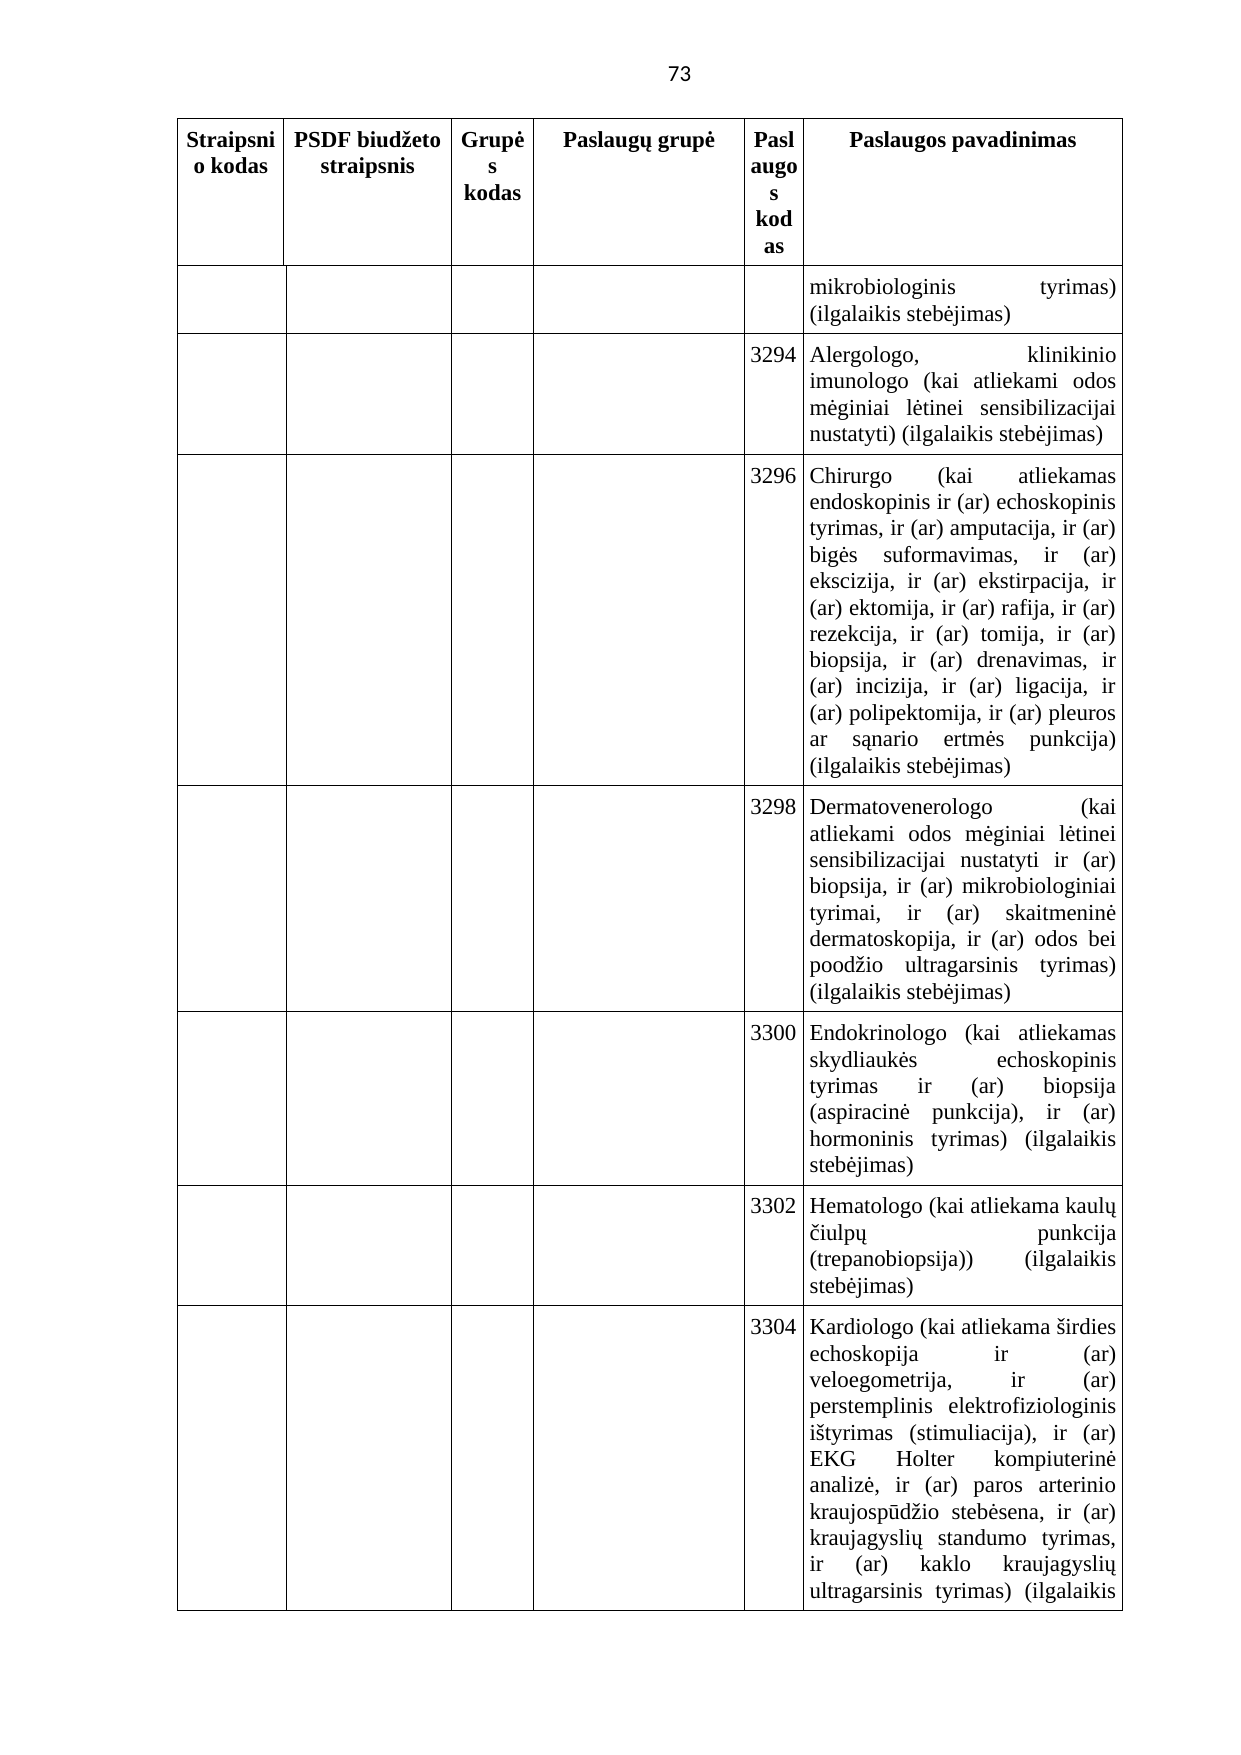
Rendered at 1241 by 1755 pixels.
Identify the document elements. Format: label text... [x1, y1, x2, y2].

table_cell [452, 455, 533, 785]
table_cell [534, 786, 744, 1011]
table_cell [178, 1012, 286, 1184]
table_cell [287, 1306, 451, 1610]
table_cell [534, 1306, 744, 1610]
table_cell Chirurgo (kai atliekamas endoskopinis ir (ar) echoskopinis tyrimas, ir (ar) amputacija, ir (ar) bigės suformavimas, ir (ar) ekscizija, ir (ar) ekstirpacija, ir (ar) ektomija, ir (ar) rafija, ir (ar) rezekcija, ir (ar) tomija, ir (ar) biopsija, ir (ar) drenavimas, ir (ar) incizija, ir (ar) ligacija, ir (ar) polipektomija, ir (ar) pleuros ar sąnario ertmės punkcija) (ilgalaikis stebėjimas) [804, 455, 1122, 785]
table_cell [178, 1186, 286, 1305]
table_cell Endokrinologo (kai atliekamas skydliaukės echoskopinis tyrimas ir (ar) biopsija (aspiracinė punkcija), ir (ar) hormoninis tyrimas) (ilgalaikis stebėjimas) [804, 1012, 1122, 1184]
table_cell 3298 [745, 786, 803, 1011]
table_cell [534, 334, 744, 454]
table_cell [534, 455, 744, 785]
table_cell [178, 1306, 286, 1610]
table_header Paslaugos kodas [745, 119, 803, 265]
table_cell [534, 266, 744, 333]
table_cell [287, 1186, 451, 1305]
table_cell 3300 [745, 1012, 803, 1184]
table_cell 3294 [745, 334, 803, 454]
table_cell [452, 1306, 533, 1610]
table_cell mikrobiologinis tyrimas) (ilgalaikis stebėjimas) [804, 266, 1122, 333]
table_cell Alergologo, klinikinio imunologo (kai atliekami odos mėginiai lėtinei sensibilizacijai nustatyti) (ilgalaikis stebėjimas) [804, 334, 1122, 454]
table_cell Hematologo (kai atliekama kaulų čiulpų punkcija (trepanobiopsija)) (ilgalaikis stebėjimas) [804, 1186, 1122, 1305]
table_cell 3302 [745, 1186, 803, 1305]
table_header Grupės kodas [452, 119, 533, 265]
table_cell [745, 266, 803, 333]
table_cell [452, 266, 533, 333]
table_cell [452, 786, 533, 1011]
table_cell [287, 1012, 451, 1184]
table_cell 3296 [745, 455, 803, 785]
table_cell [287, 266, 451, 333]
table_cell [452, 1012, 533, 1184]
table_cell [178, 266, 286, 333]
table_cell [452, 334, 533, 454]
table_cell [178, 455, 286, 785]
table_cell [452, 1186, 533, 1305]
table_cell [287, 455, 451, 785]
table_cell [534, 1186, 744, 1305]
table_header PSDF biudžeto straipsnis [284, 119, 451, 265]
table_header Straipsnio kodas [178, 119, 283, 265]
table_cell [178, 334, 286, 454]
table_cell [178, 786, 286, 1011]
table_cell Dermatovenerologo (kai atliekami odos mėginiai lėtinei sensibilizacijai nustatyti ir (ar) biopsija, ir (ar) mikrobiologiniai tyrimai, ir (ar) skaitmeninė dermatoskopija, ir (ar) odos bei poodžio ultragarsinis tyrimas) (ilgalaikis stebėjimas) [804, 786, 1122, 1011]
table_cell 3304 [745, 1306, 803, 1610]
table_header Paslaugos pavadinimas [804, 119, 1122, 265]
table_cell [287, 786, 451, 1011]
table_cell Kardiologo (kai atliekama širdies echoskopija ir (ar) veloegometrija, ir (ar) perstemplinis elektrofiziologinis ištyrimas (stimuliacija), ir (ar) EKG Holter kompiuterinė analizė, ir (ar) paros arterinio kraujospūdžio stebėsena, ir (ar) kraujagyslių standumo tyrimas, ir (ar) kaklo kraujagyslių ultragarsinis tyrimas) (ilgalaikis [804, 1306, 1122, 1610]
table_cell [287, 334, 451, 454]
table_header Paslaugų grupė [534, 119, 744, 265]
table_cell [534, 1012, 744, 1184]
